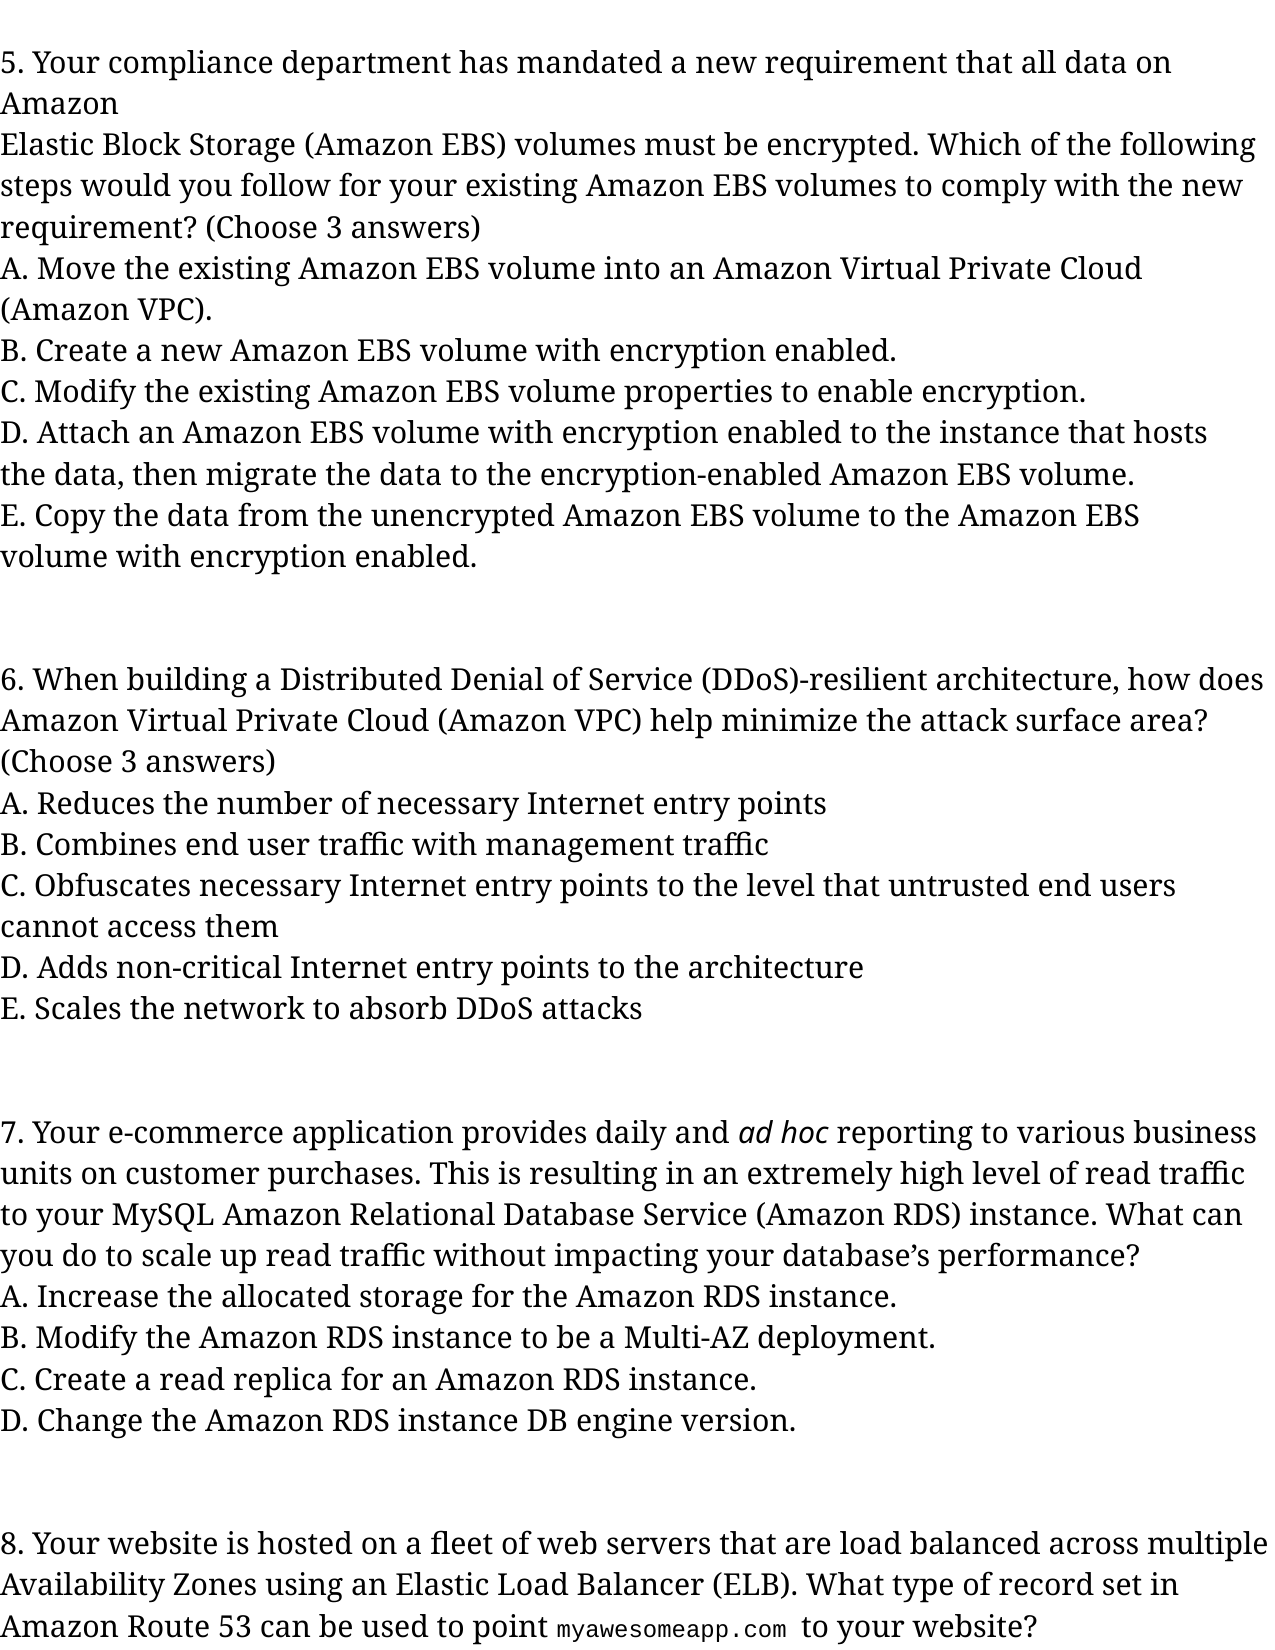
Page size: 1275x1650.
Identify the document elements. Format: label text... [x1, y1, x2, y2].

text C. Modify the existing Amazon EBS volume properties to enable encryption. [0, 370, 1275, 411]
text A. Reduces the number of necessary Internet entry points [0, 782, 1275, 823]
text E. Scales the network to absorb DDoS attacks [0, 987, 1275, 1029]
text C. Obfuscates necessary Internet entry points to the level that untrusted end users [0, 864, 1275, 905]
text D. Attach an Amazon EBS volume with encryption enabled to the instance that hosts [0, 411, 1275, 453]
text D. Adds non-critical Internet entry points to the architecture [0, 946, 1275, 987]
text A. Move the existing Amazon EBS volume into an Amazon Virtual Private Cloud [0, 247, 1275, 288]
text 7. Your e-commerce application provides daily and ad hoc reporting to various business [0, 1111, 1275, 1152]
text 6. When building a Distributed Denial of Service (DDoS)-resilient architecture, how does [0, 658, 1275, 699]
text D. Change the Amazon RDS instance DB engine version. [0, 1399, 1275, 1440]
text B. Create a new Amazon EBS volume with encryption enabled. [0, 329, 1275, 370]
text steps would you follow for your existing Amazon EBS volumes to comply with the new [0, 164, 1275, 206]
text C. Create a read replica for an Amazon RDS instance. [0, 1358, 1275, 1399]
text requirement? (Choose 3 answers) [0, 206, 1275, 247]
text B. Modify the Amazon RDS instance to be a Multi-AZ deployment. [0, 1317, 1275, 1358]
text you do to scale up read traffic without impacting your database’s performance? [0, 1234, 1275, 1276]
text (Amazon VPC). [0, 288, 1275, 329]
text cannot access them [0, 905, 1275, 946]
text Availability Zones using an Elastic Load Balancer (ELB). What type of record set in [0, 1563, 1275, 1605]
text the data, then migrate the data to the encryption-enabled Amazon EBS volume. [0, 453, 1275, 494]
text B. Combines end user traffic with management traffic [0, 823, 1275, 864]
text Amazon Route 53 can be used to point myawesomeapp.com to your website? [0, 1605, 1275, 1646]
text Amazon Virtual Private Cloud (Amazon VPC) help minimize the attack surface area? [0, 699, 1275, 741]
text Elastic Block Storage (Amazon EBS) volumes must be encrypted. Which of the following [0, 123, 1275, 164]
text 5. Your compliance department has mandated a new requirement that all data on Amazon [0, 41, 1275, 123]
text units on customer purchases. This is resulting in an extremely high level of read traffic [0, 1152, 1275, 1193]
text to your MySQL Amazon Relational Database Service (Amazon RDS) instance. What can [0, 1193, 1275, 1234]
text A. Increase the allocated storage for the Amazon RDS instance. [0, 1276, 1275, 1317]
text volume with encryption enabled. [0, 535, 1275, 576]
text E. Copy the data from the unencrypted Amazon EBS volume to the Amazon EBS [0, 494, 1275, 535]
text (Choose 3 answers) [0, 741, 1275, 782]
text 8. Your website is hosted on a fleet of web servers that are load balanced across multiple [0, 1522, 1275, 1563]
